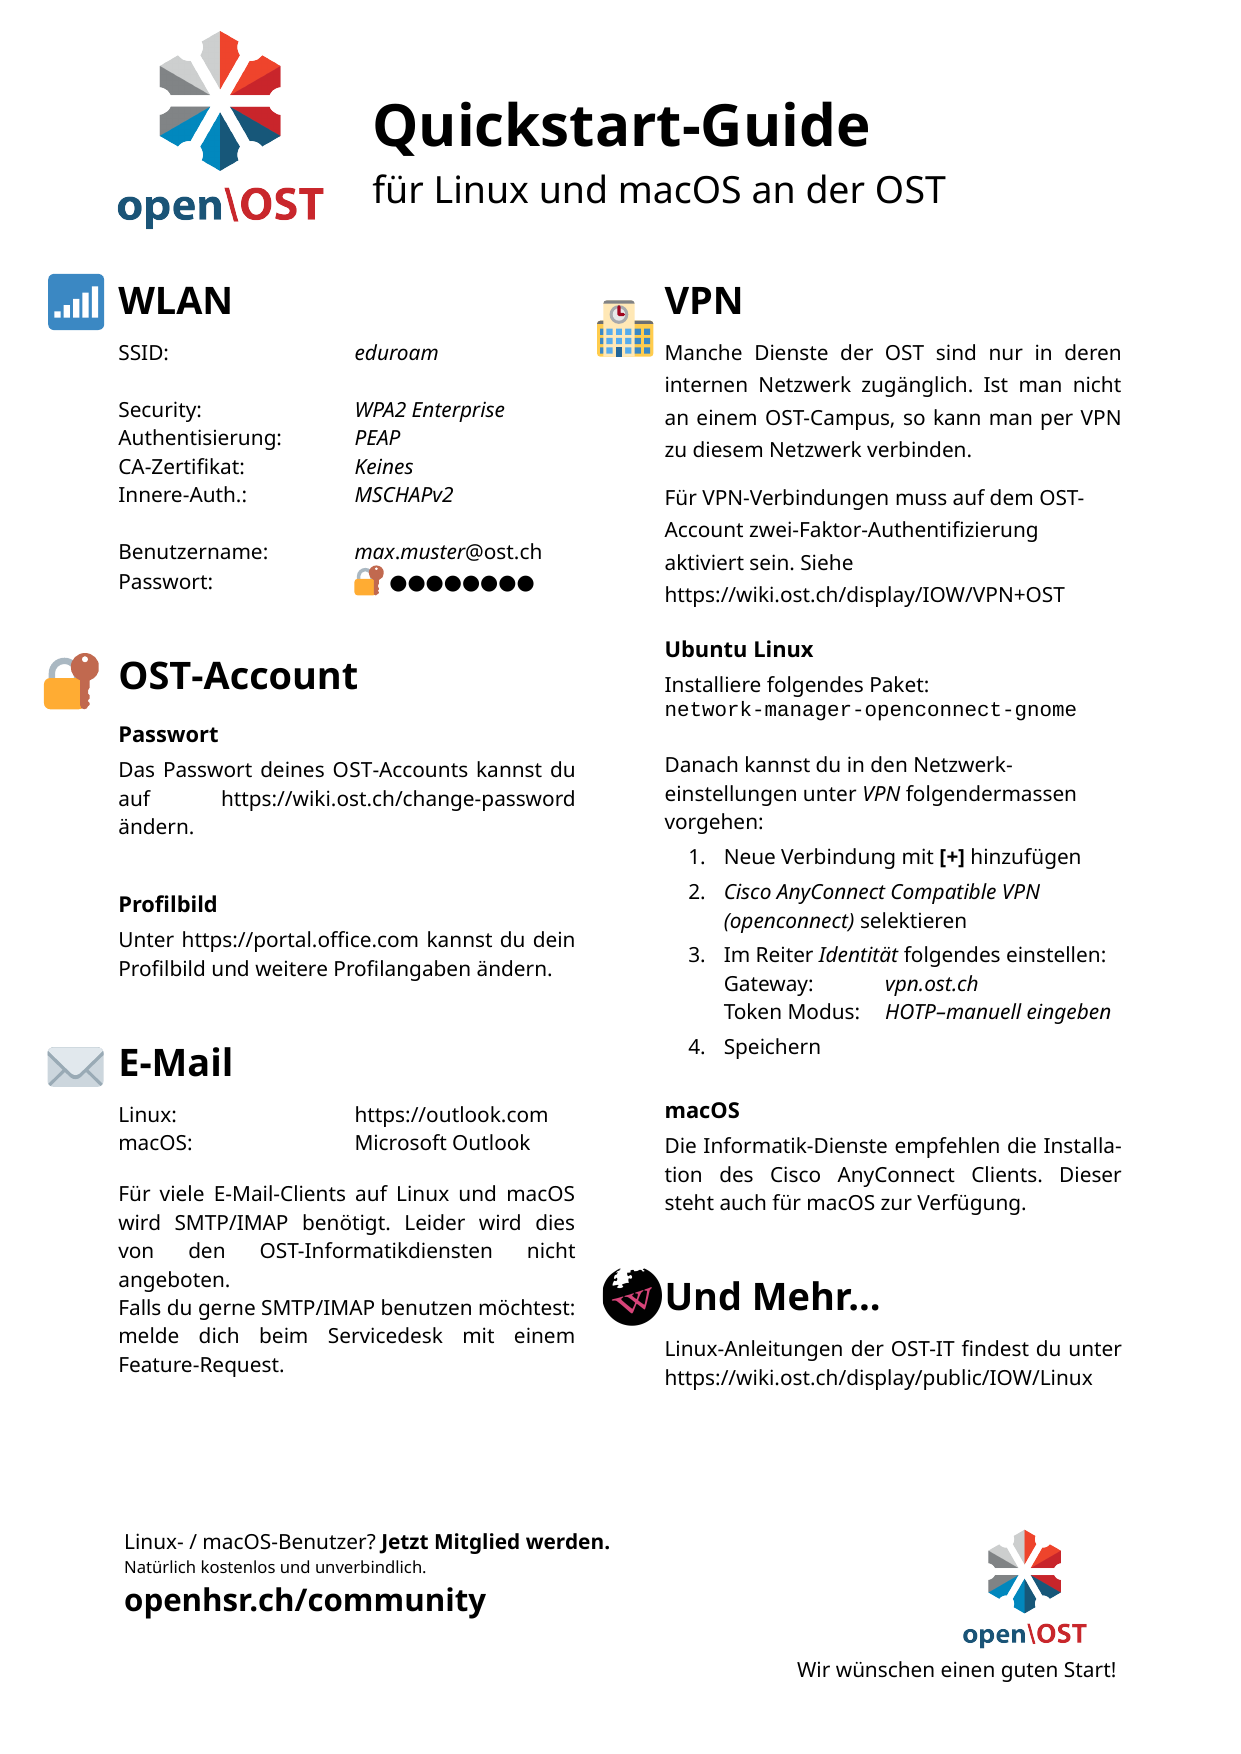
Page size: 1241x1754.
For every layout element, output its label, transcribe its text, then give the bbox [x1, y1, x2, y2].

text Innere-Auth.: MSCHAPv2 [118, 480, 576, 509]
subtitle OST-Account [118, 649, 576, 701]
text network-manager-openconnect-gnome [664, 698, 1122, 722]
text Falls du gerne SMTP/IMAP benutzen möchtest: melde dich beim Servicedesk mit einem Feature-Request. [118, 1293, 576, 1378]
text ●●●●●●●● [377, 566, 576, 596]
text Das Passwort deines OST-Accounts kannst du auf https://wiki.ost.ch/change-password ändern. [118, 755, 576, 841]
text Die Informatik-Dienste empfehlen die Installa-tion des Cisco AnyConnect Clients. Dieser steht auch für macOS zur Verfügung. [664, 1132, 1122, 1217]
text Security: WPA2 Enterprise [118, 395, 576, 423]
picture [932, 1526, 1117, 1655]
subtitle macOS [664, 1096, 1122, 1125]
text Passwort: [118, 566, 356, 596]
text Manche Dienste der OST sind nur in deren internen Netzwerk zugänglich. Ist man nicht an einem OST-Campus, so kann man per VPN zu diesem Netzwerk verbinden. [664, 338, 1122, 464]
text Unter https://portal.office.com kannst du dein Profilbild und weitere Profilangaben ändern. [118, 925, 576, 982]
subtitle Und Mehr... [664, 1270, 1122, 1322]
subtitle WLAN [118, 274, 576, 325]
subtitle Ubuntu Linux [664, 634, 1122, 664]
text Authentisierung: PEAP [118, 423, 576, 452]
picture [66, 25, 374, 240]
list Im Reiter Identität folgendes einstellen: Gateway: vpn.ost.ch Token Modus: HOTP–manuell eingeben [688, 941, 1122, 1026]
text Linux: https://outlook.com [118, 1100, 576, 1128]
text CA-Zertifikat: Keines [118, 452, 576, 480]
subtitle E-Mail [118, 1036, 576, 1087]
text Danach kannst du in den Netzwerk-einstellungen unter VPN folgendermassen vorgehen: [664, 751, 1122, 836]
text Benutzername: max.muster@ost.ch [118, 537, 576, 566]
text Installiere folgendes Paket: [664, 670, 1122, 698]
text macOS: Microsoft Outlook [118, 1128, 576, 1157]
text SSID: eduroam [118, 338, 576, 366]
subtitle Profilbild [118, 889, 576, 919]
text Für VPN-Verbindungen muss auf dem OST-Account zwei-Faktor-Authentifizierung aktiviert sein. Siehe https://wiki.ost.ch/display/IOW/VPN+OST [664, 483, 1122, 609]
picture [602, 1267, 662, 1327]
list Speichern [688, 1032, 1122, 1061]
subtitle VPN [664, 274, 1122, 325]
list Cisco AnyConnect Compatible VPN (openconnect) selektieren [688, 877, 1122, 934]
list Neue Verbindung mit [+] hinzufügen [688, 842, 1122, 871]
subtitle Passwort [118, 719, 576, 749]
text Linux-Anleitungen der OST-IT findest du unter https://wiki.ost.ch/display/public/IOW/Linux [664, 1334, 1122, 1391]
text Für viele E-Mail-Clients auf Linux und macOS wird SMTP/IMAP benötigt. Leider wird dies von den OST-Informatikdiensten nicht angeboten. [118, 1179, 576, 1293]
